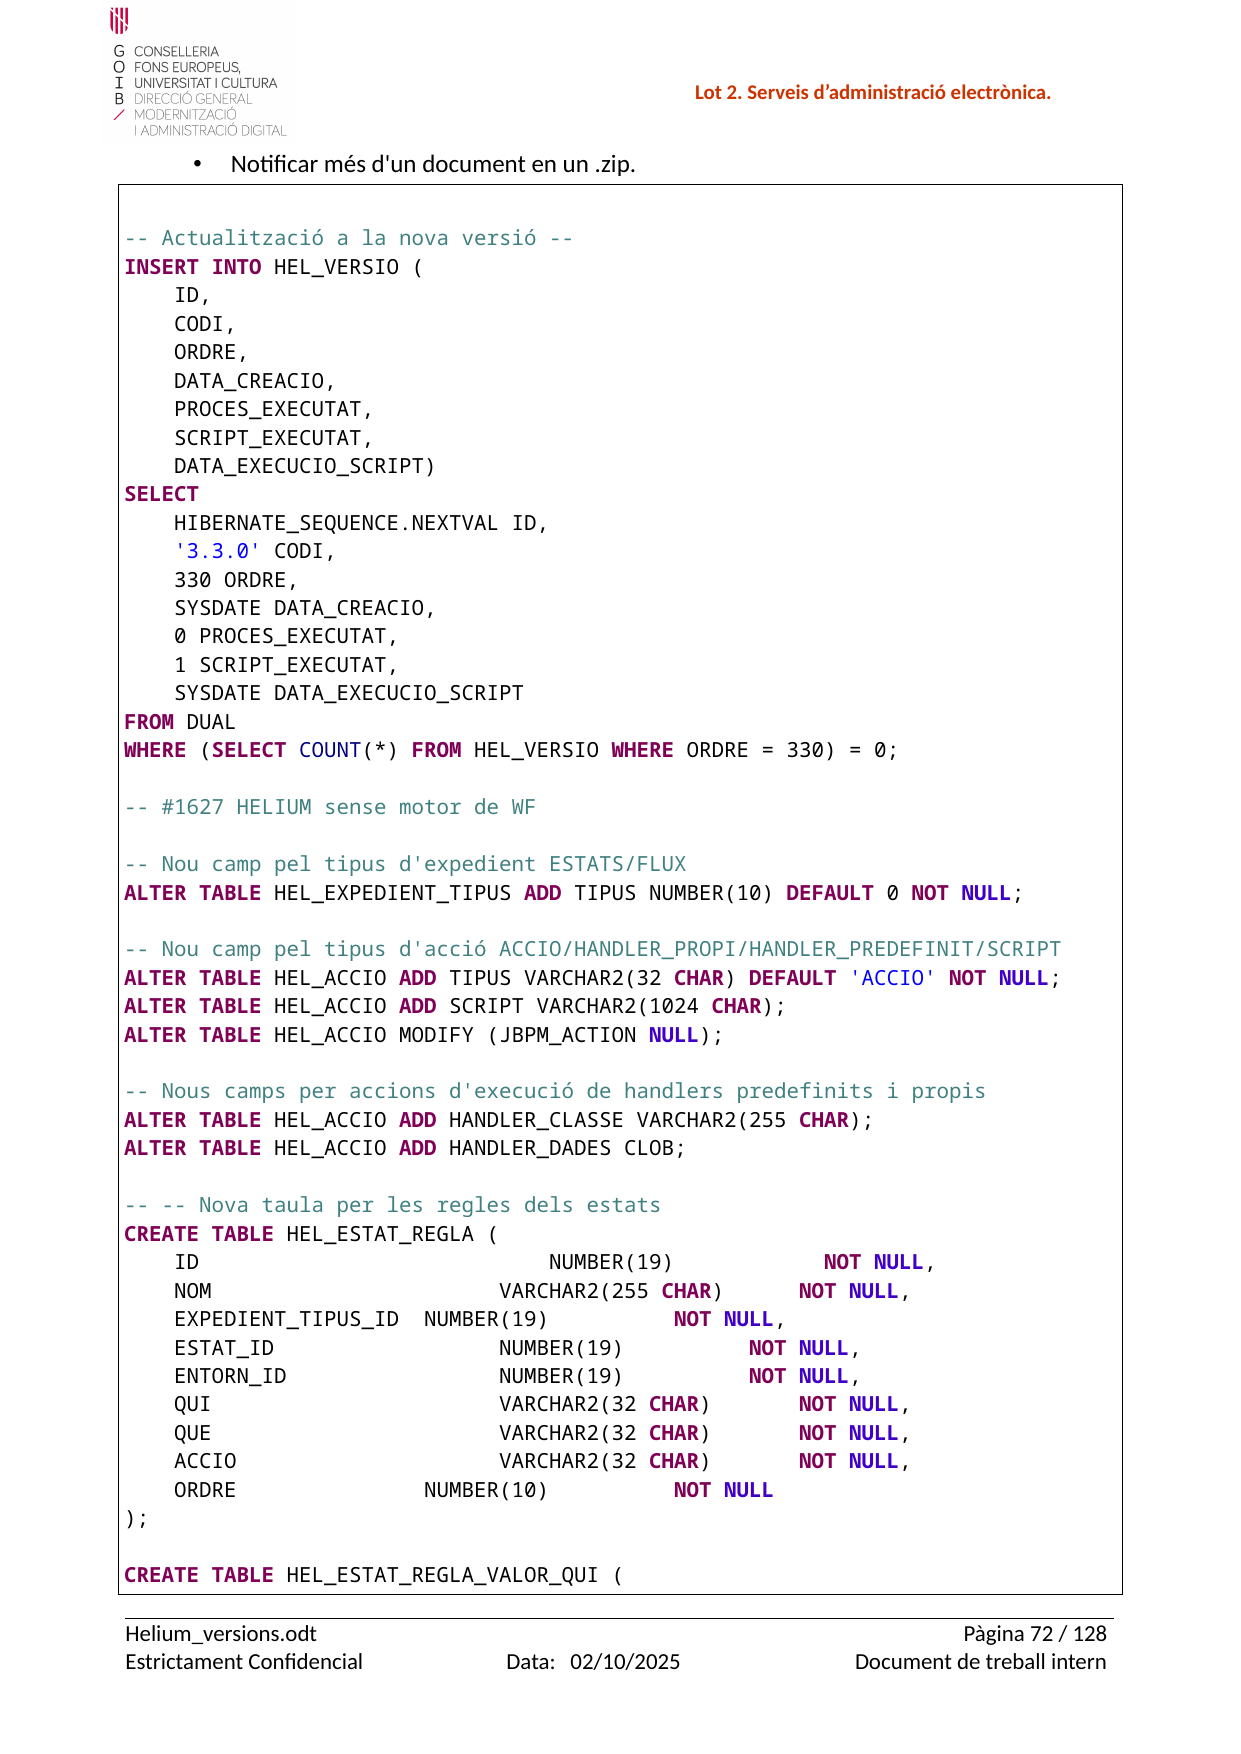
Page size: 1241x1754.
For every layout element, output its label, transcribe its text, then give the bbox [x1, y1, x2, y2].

picture [100, 0, 297, 144]
list Notificar més d'un document en un .zip. [193, 148, 1122, 178]
table_header ﻿ -- Actualització a la nova versió -- INSERT INTO HEL_VERSIO ( ID, CODI, ORDRE, DATA_CREACIO, PROCES_EXECUTAT, SCRIPT_EXECUTAT, DATA_EXECUCIO_SCRIPT) SELECT HIBERNATE_SEQUENCE.NEXTVAL ID, '3.3.0' CODI, 330 ORDRE, SYSDATE DATA_CREACIO, 0 PROCES_EXECUTAT, 1 SCRIPT_EXECUTAT, SYSDATE DATA_EXECUCIO_SCRIPT FROM DUAL WHERE (SELECT COUNT(*) FROM HEL_VERSIO WHERE ORDRE = 330) = 0; -- #1627 HELIUM sense motor de WF -- Nou camp pel tipus d'expedient ESTATS/FLUX ALTER TABLE HEL_EXPEDIENT_TIPUS ADD TIPUS NUMBER(10) DEFAULT 0 NOT NULL; -- Nou camp pel tipus d'acció ACCIO/HANDLER_PROPI/HANDLER_PREDEFINIT/SCRIPT ALTER TABLE HEL_ACCIO ADD TIPUS VARCHAR2(32 CHAR) DEFAULT 'ACCIO' NOT NULL; ALTER TABLE HEL_ACCIO ADD SCRIPT VARCHAR2(1024 CHAR); ALTER TABLE HEL_ACCIO MODIFY (JBPM_ACTION NULL); -- Nous camps per accions d'execució de handlers predefinits i propis ALTER TABLE HEL_ACCIO ADD HANDLER_CLASSE VARCHAR2(255 CHAR); ALTER TABLE HEL_ACCIO ADD HANDLER_DADES CLOB; -- -- Nova taula per les regles dels estats CREATE TABLE HEL_ESTAT_REGLA ( ID NUMBER(19) NOT NULL, NOM VARCHAR2(255 CHAR) NOT NULL, EXPEDIENT_TIPUS_ID NUMBER(19) NOT NULL, ESTAT_ID NUMBER(19) NOT NULL, ENTORN_ID NUMBER(19) NOT NULL, QUI VARCHAR2(32 CHAR) NOT NULL, QUE VARCHAR2(32 CHAR) NOT NULL, ACCIO VARCHAR2(32 CHAR) NOT NULL, ORDRE NUMBER(10) NOT NULL ); CREATE TABLE HEL_ESTAT_REGLA_VALOR_QUI ( [119, 185, 1122, 1594]
